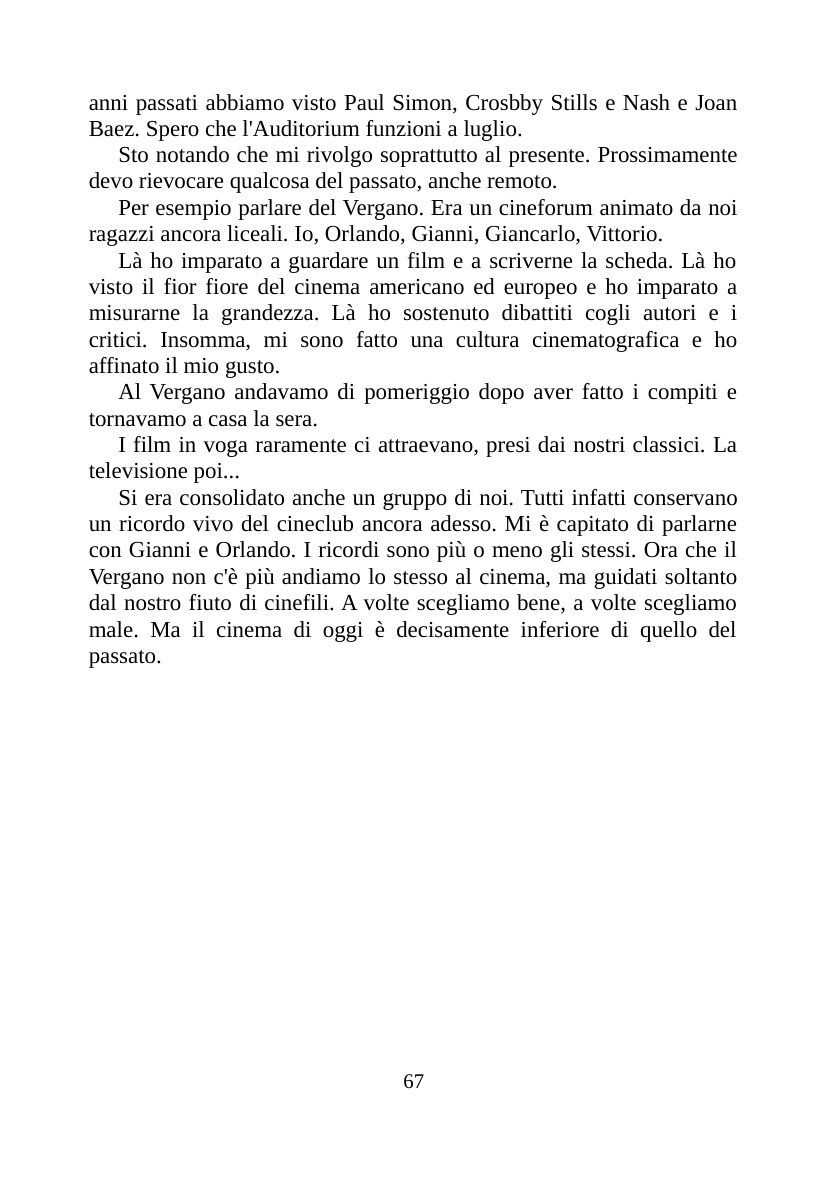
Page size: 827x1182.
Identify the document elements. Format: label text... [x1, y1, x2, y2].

text Per esempio parlare del Vergano. Era un cineforum animato da noi ragazzi ancora liceali. Io, Orlando, Gianni, Giancarlo, Vittorio. [88, 194, 738, 247]
text Là ho imparato a guardare un film e a scriverne la scheda. Là ho visto il fior fiore del cinema americano ed europeo e ho imparato a misurarne la grandezza. Là ho sostenuto dibattiti cogli autori e i critici. Insomma, mi sono fatto una cultura cinematografica e ho affinato il mio gusto. [88, 247, 738, 378]
text Al Vergano andavamo di pomeriggio dopo aver fatto i compiti e tornavamo a casa la sera. [88, 378, 738, 431]
text Si era consolidato anche un gruppo di noi. Tutti infatti conservano un ricordo vivo del cineclub ancora adesso. Mi è capitato di parlarne con Gianni e Orlando. I ricordi sono più o meno gli stessi. Ora che il Vergano non c'è più andiamo lo stesso al cinema, ma guidati soltanto dal nostro fiuto di cinefili. A volte scegliamo bene, a volte scegliamo male. Ma il cinema di oggi è decisamente inferiore di quello del passato. [88, 484, 738, 668]
text Sto notando che mi rivolgo soprattutto al presente. Prossimamente devo rievocare qualcosa del passato, anche remoto. [88, 141, 738, 194]
text anni passati abbiamo visto Paul Simon, Crosbby Stills e Nash e Joan Baez. Spero che l'Auditorium funzioni a luglio. [88, 88, 738, 141]
text I film in voga raramente ci attraevano, presi dai nostri classici. La televisione poi... [88, 431, 738, 484]
